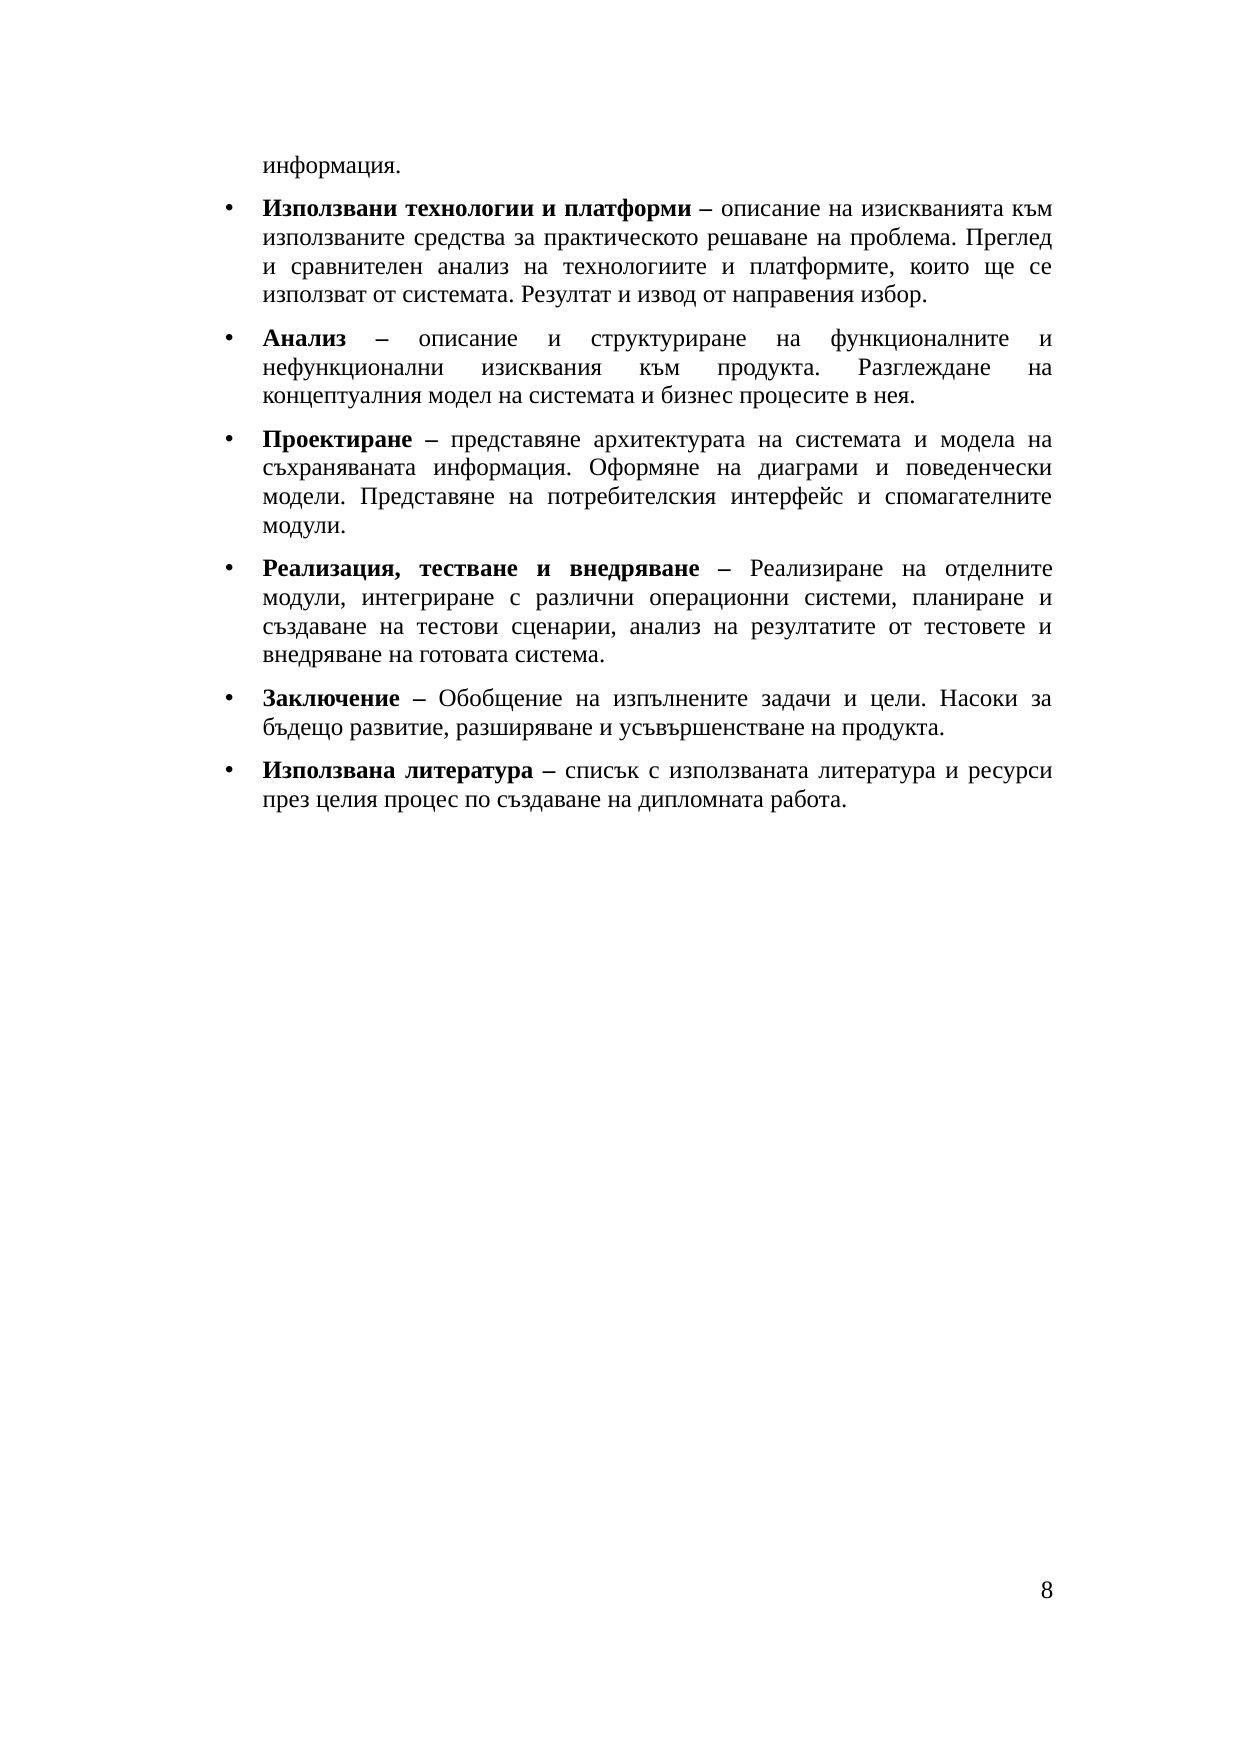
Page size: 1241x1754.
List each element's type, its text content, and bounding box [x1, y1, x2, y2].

list информация. [225, 150, 1053, 179]
list Реализация, тестване и внедряване – Реализиране на отделните модули, интегриране с различни операционни системи, планиране и създаване на тестови сценарии, анализ на резултатите от тестовете и внедряване на готовата система. [225, 553, 1053, 668]
list Използвана литература – списък с използваната литература и ресурси през целия процес по създаване на дипломната работа. [225, 755, 1053, 812]
list Проектиране – представяне архитектурата на системата и модела на съхраняваната информация. Оформяне на диаграми и поведенчески модели. Представяне на потребителския интерфейс и спомагателните модули. [225, 424, 1053, 539]
list Използвани технологии и платформи – описание на изискванията към използваните средства за практическото решаване на проблема. Преглед и сравнителен анализ на технологиите и платформите, които ще се използват от системата. Резултат и извод от направения избор. [225, 193, 1053, 308]
list Анализ – описание и структуриране на функционалните и нефункционални изисквания към продукта. Разглеждане на концептуалния модел на системата и бизнес процесите в нея. [225, 323, 1053, 409]
list Заключение – Обобщение на изпълнените задачи и цели. Насоки за бъдещо развитие, разширяване и усъвършенстване на продукта. [225, 683, 1053, 740]
